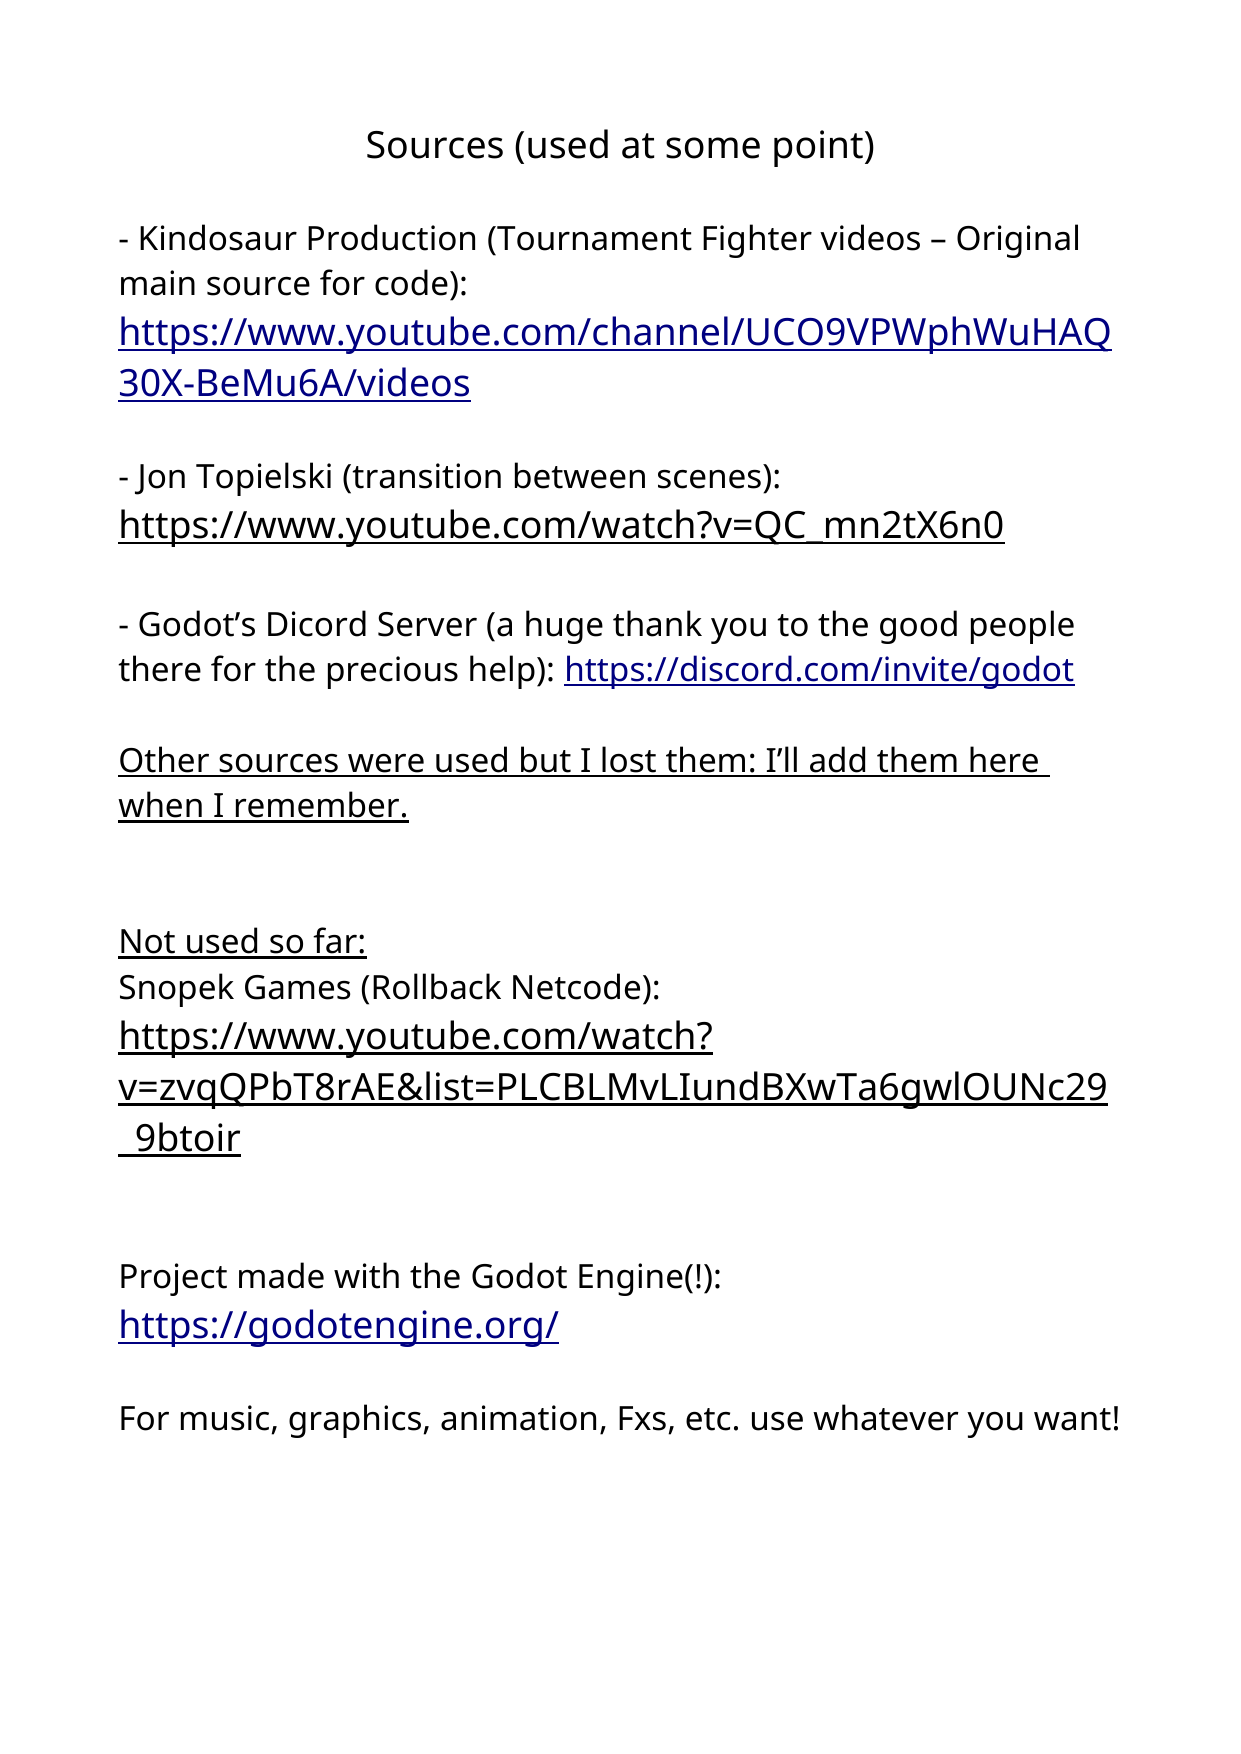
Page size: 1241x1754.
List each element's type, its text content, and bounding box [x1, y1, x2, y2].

text - Kindosaur Production (Tournament Fighter videos – Original main source for code): https://www.youtube.com/channel/UCO9VPWphWuHAQ30X-BeMu6A/videos [118, 214, 1122, 407]
text Other sources were used but I lost them: I’ll add them here when I remember. [118, 737, 1122, 827]
text Project made with the Godot Engine(!): https://godotengine.org/ [118, 1253, 1122, 1349]
text - Jon Topielski (transition between scenes): https://www.youtube.com/watch?v=QC_mn2tX6n0 [118, 453, 1122, 549]
text Snopek Games (Rollback Netcode): [118, 964, 1122, 1009]
text For music, graphics, animation, Fxs, etc. use whatever you want! [118, 1395, 1122, 1440]
text https://www.youtube.com/watch?v=zvqQPbT8rAE&list=PLCBLMvLIundBXwTa6gwlOUNc29_9btoir [118, 1009, 1122, 1162]
text Sources (used at some point) [118, 118, 1122, 169]
text - Godot’s Dicord Server (a huge thank you to the good people there for the precious help): https://discord.com/invite/godot [118, 600, 1122, 691]
text Not used so far: [118, 918, 1122, 964]
